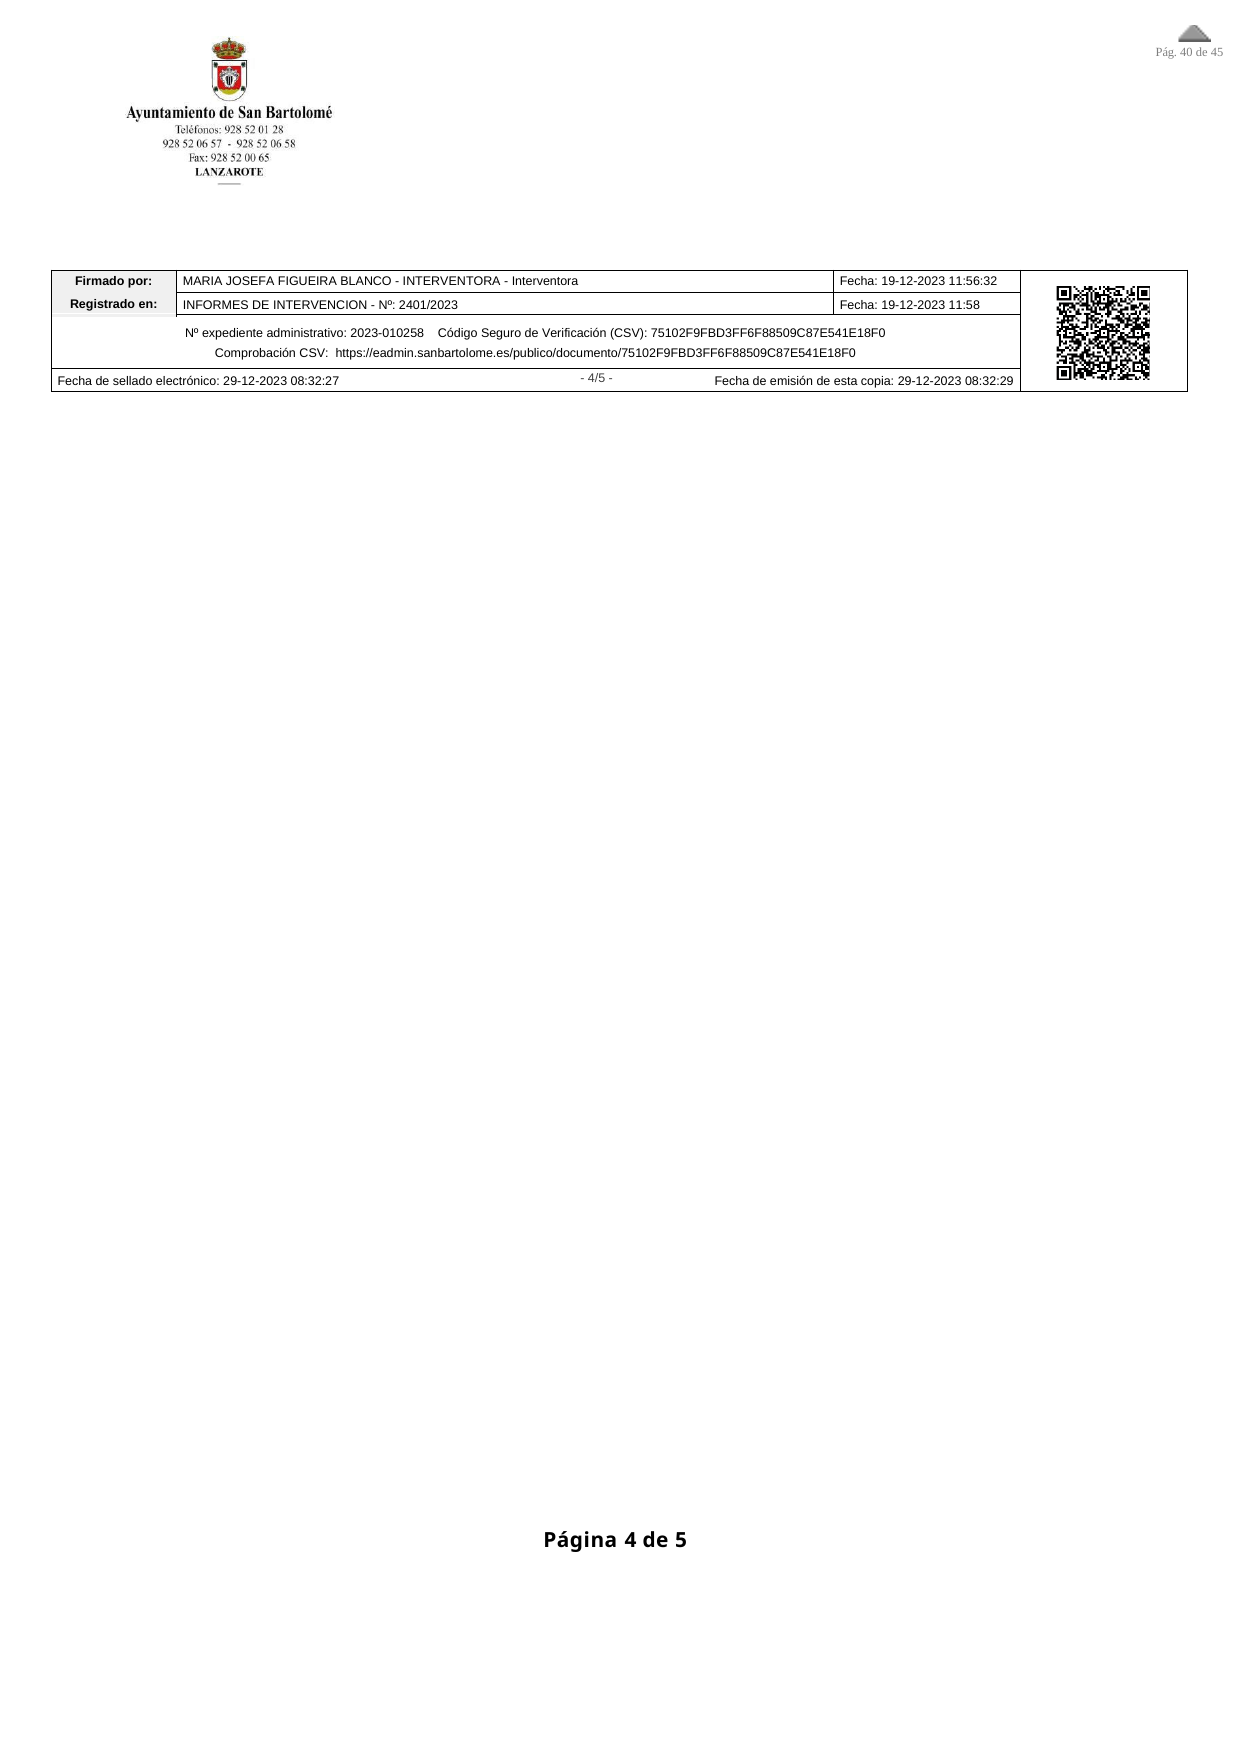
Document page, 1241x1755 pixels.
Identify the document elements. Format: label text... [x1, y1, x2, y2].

table_cell Registrado en: [52, 295, 176, 313]
table_cell INFORMES DE INTERVENCION - Nº: 2401/2023 [177, 293, 833, 313]
table_cell Nº expediente administrativo: 2023-010258 Código Seguro de Verificación (CSV): 75102F9FBD3FF6F88509C87E541E18F0 Comprobación CSV: https://eadmin.sanbartolome.es/publico/documento/75102F9FBD3FF6F88509C87E541E18F0 [52, 315, 1020, 368]
table_header [1021, 271, 1187, 391]
table_header MARIA JOSEFA FIGUEIRA BLANCO - INTERVENTORA - Interventora [177, 271, 833, 292]
table_header Firmado por: [52, 271, 176, 292]
table_cell Fecha de sellado electrónico: 29-12-2023 08:32:27 - 4/5 - Fecha de emisión de esta copia: 29-12-2023 08:32:29 [52, 369, 1020, 391]
table_cell Fecha: 19-12-2023 11:58 [834, 293, 1020, 313]
table_header Fecha: 19-12-2023 11:56:32 [834, 271, 1020, 292]
